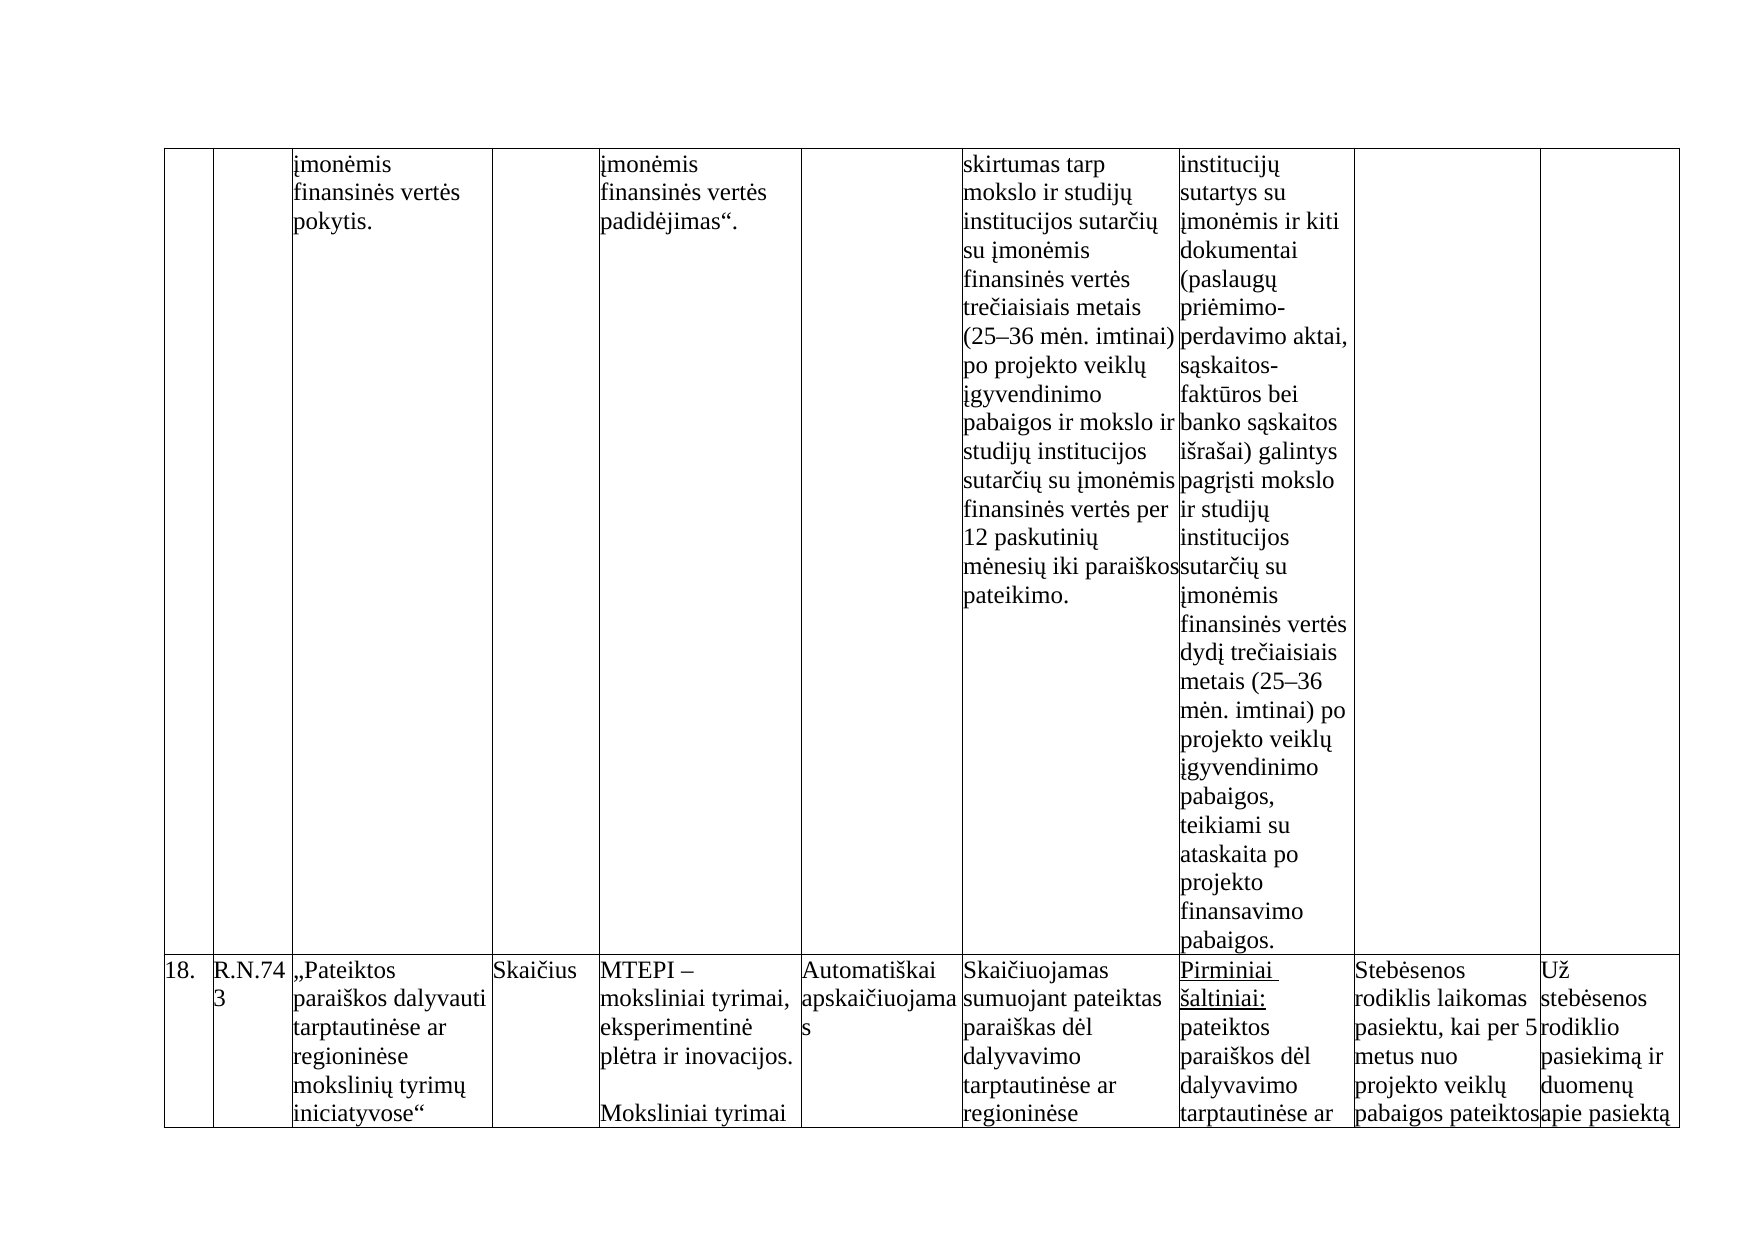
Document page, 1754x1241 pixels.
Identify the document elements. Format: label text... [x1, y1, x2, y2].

table_cell [1541, 149, 1679, 954]
table_cell [1355, 149, 1540, 954]
table_cell Stebėsenos rodiklis laikomas pasiektu, kai per 5 metus nuo projekto veiklų pabaigos pateiktos [1355, 955, 1540, 1127]
table_cell skirtumas tarp mokslo ir studijų institucijos sutarčių su įmonėmis finansinės vertės trečiaisiais metais (25–36 mėn. imtinai) po projekto veiklų įgyvendinimo pabaigos ir mokslo ir studijų institucijos sutarčių su įmonėmis finansinės vertės per 12 paskutinių mėnesių iki paraiškos pateikimo. [963, 149, 1179, 954]
table_cell [802, 149, 962, 954]
table_cell 18. [165, 955, 213, 1127]
table_cell [493, 149, 599, 954]
table_cell R.N.743 [214, 955, 292, 1127]
table_cell „Pateiktos paraiškos dalyvauti tarptautinėse ar regioninėse mokslinių tyrimų iniciatyvose“ [293, 955, 492, 1127]
table_cell institucijų sutartys su įmonėmis ir kiti dokumentai (paslaugų priėmimo-perdavimo aktai, sąskaitos-faktūros bei banko sąskaitos išrašai) galintys pagrįsti mokslo ir studijų institucijos sutarčių su įmonėmis finansinės vertės dydį trečiaisiais metais (25–36 mėn. imtinai) po projekto veiklų įgyvendinimo pabaigos, teikiami su ataskaita po projekto finansavimo pabaigos. [1180, 149, 1354, 954]
table_cell Skaičiuojamas sumuojant pateiktas paraiškas dėl dalyvavimo tarptautinėse ar regioninėse [963, 955, 1179, 1127]
table_cell MTEPI – moksliniai tyrimai, eksperimentinė plėtra ir inovacijos. Moksliniai tyrimai [600, 955, 801, 1127]
table_cell [214, 149, 292, 954]
table_cell įmonėmis finansinės vertės pokytis. [293, 149, 492, 954]
table_cell [165, 149, 213, 954]
table_cell Skaičius [493, 955, 599, 1127]
table_cell Automatiškai apskaičiuojamas [802, 955, 962, 1127]
table_cell Už stebėsenos rodiklio pasiekimą ir duomenų apie pasiektą [1541, 955, 1679, 1127]
table_cell įmonėmis finansinės vertės padidėjimas“. [600, 149, 801, 954]
table_cell Pirminiai šaltiniai: pateiktos paraiškos dėl dalyvavimo tarptautinėse ar [1180, 955, 1354, 1127]
